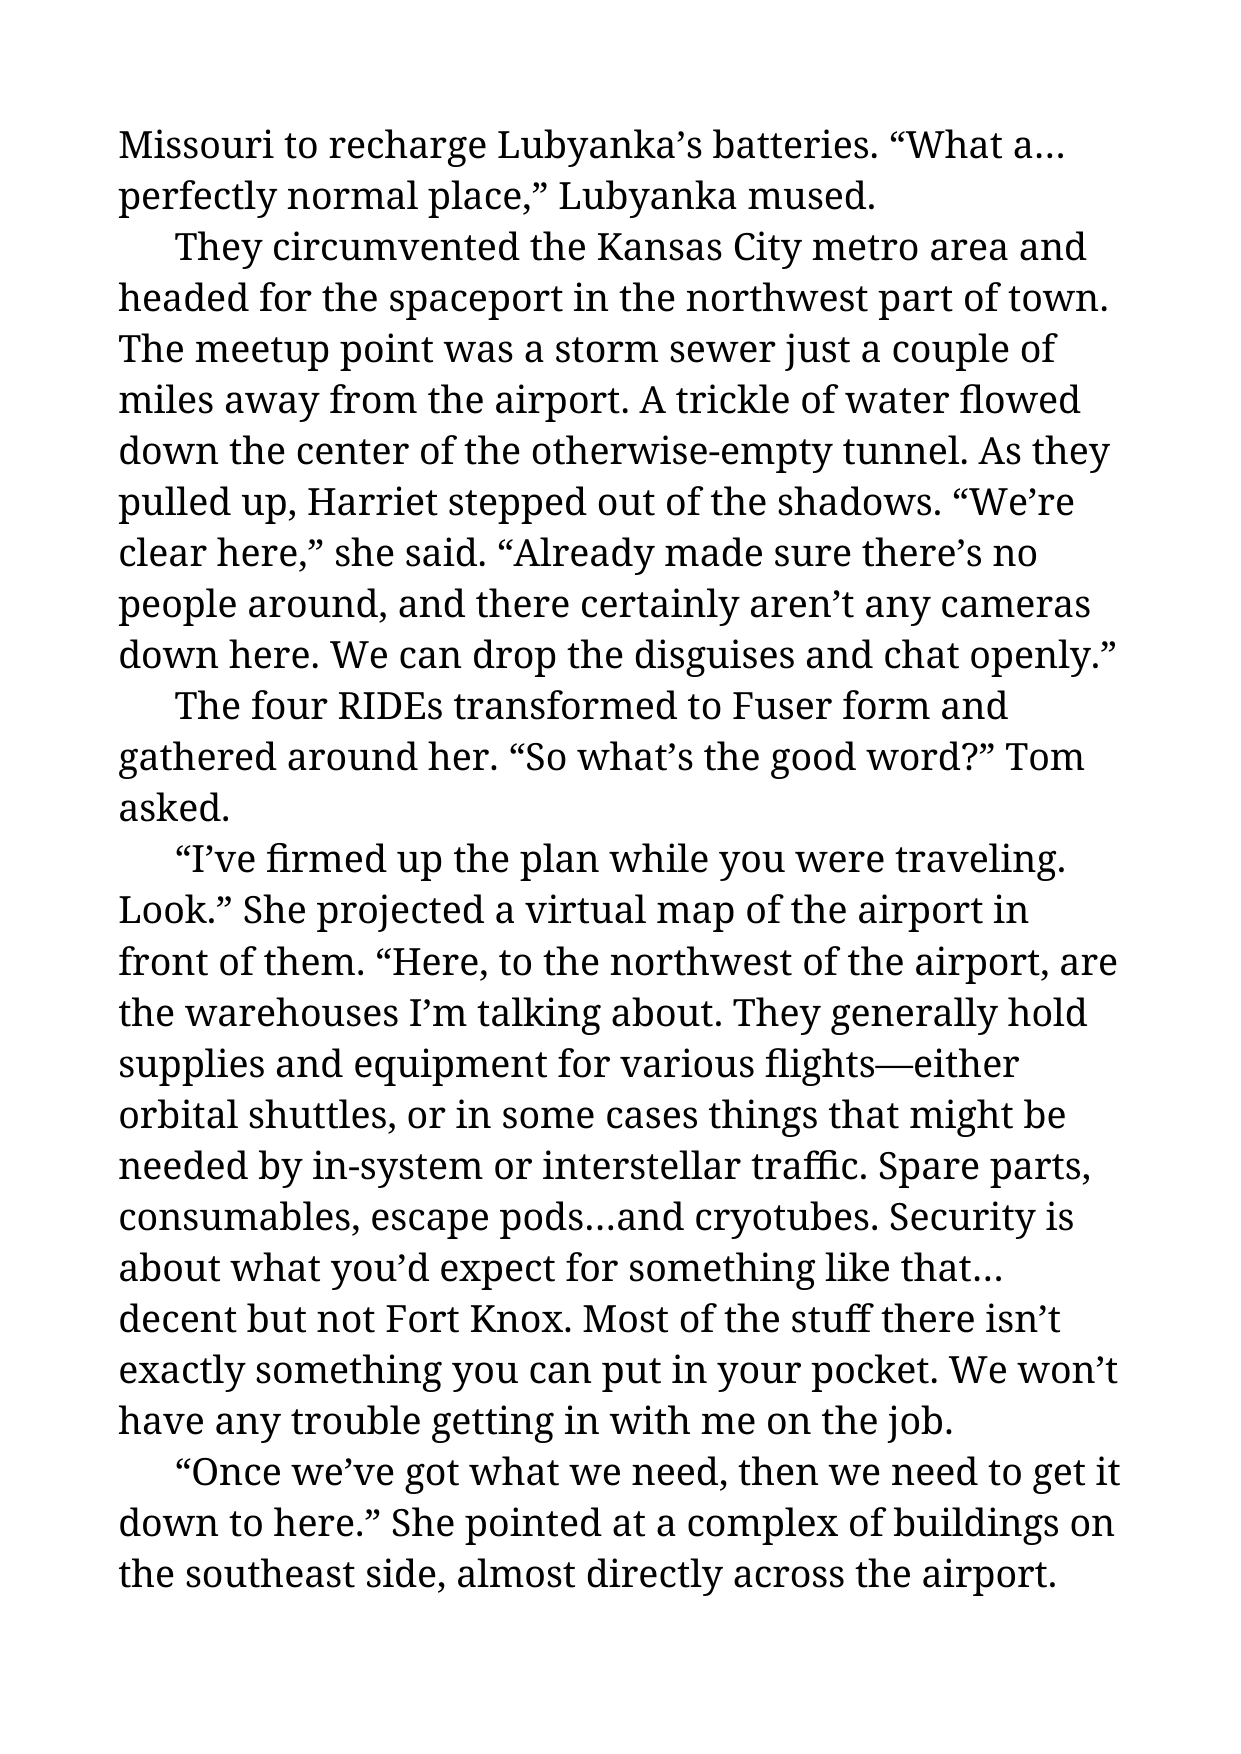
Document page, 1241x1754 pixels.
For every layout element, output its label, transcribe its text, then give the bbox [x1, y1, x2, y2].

text “I’ve firmed up the plan while you were traveling. Look.” She projected a virtual map of the airport in front of them. “Here, to the northwest of the airport, are the warehouses I’m talking about. They generally hold supplies and equipment for various flights—either orbital shuttles, or in some cases things that might be needed by in-system or interstellar traffic. Spare parts, consumables, escape pods…and cryotubes. Security is about what you’d expect for something like that…decent but not Fort Knox. Most of the stuff there isn’t exactly something you can put in your pocket. We won’t have any trouble getting in with me on the job. [118, 833, 1122, 1445]
text “Once we’ve got what we need, then we need to get it down to here.” She pointed at a complex of buildings on the southeast side, almost directly across the airport. [118, 1445, 1122, 1598]
text They circumvented the Kansas City metro area and headed for the spaceport in the northwest part of town. The meetup point was a storm sewer just a couple of miles away from the airport. A trickle of water flowed down the center of the otherwise-empty tunnel. As they pulled up, Harriet stepped out of the shadows. “We’re clear here,” she said. “Already made sure there’s no people around, and there certainly aren’t any cameras down here. We can drop the disguises and chat openly.” [118, 220, 1122, 679]
text The four RIDEs transformed to Fuser form and gathered around her. “So what’s the good word?” Tom asked. [118, 679, 1122, 833]
text Missouri to recharge Lubyanka’s batteries. “What a…perfectly normal place,” Lubyanka mused. [118, 118, 1122, 220]
